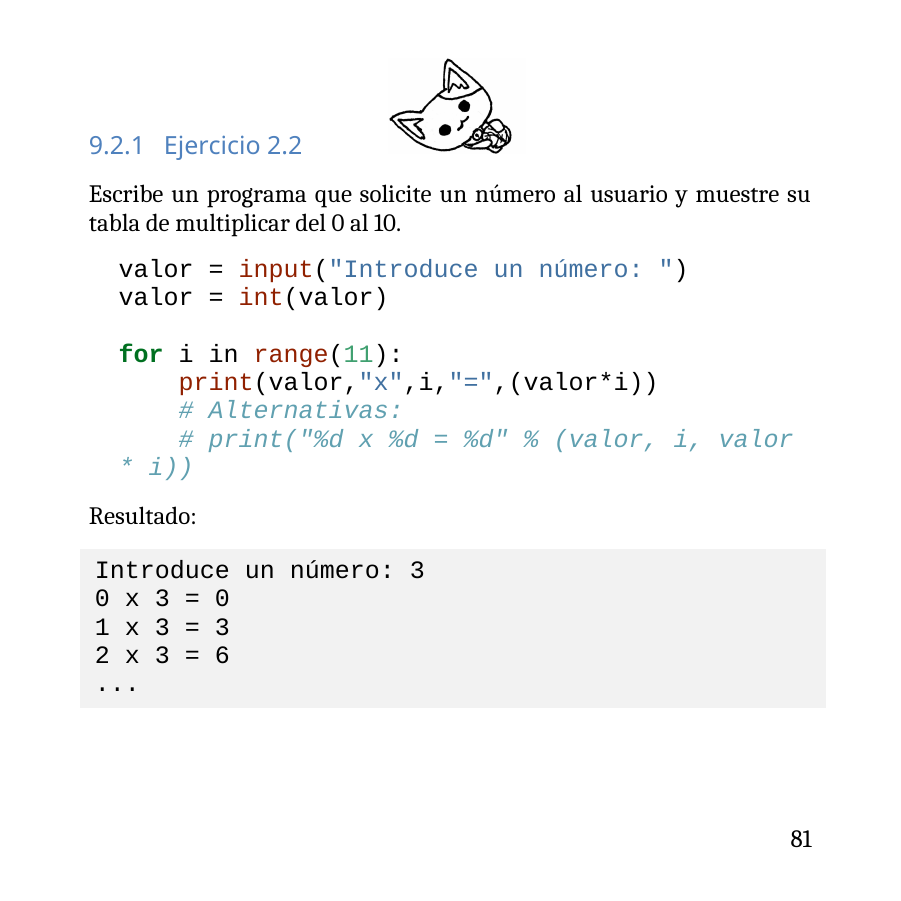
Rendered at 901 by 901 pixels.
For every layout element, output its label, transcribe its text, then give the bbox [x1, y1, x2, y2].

text Escribe un programa que solicite un número al usuario y muestre su tabla de multiplicar del 0 al 10. [89, 180, 811, 238]
text Introduce un número: 3 0 x 3 = 0 1 x 3 = 3 2 x 3 = 6 ... [86, 556, 820, 701]
text Resultado: [89, 502, 811, 531]
picture [388, 58, 526, 154]
subtitle Ejercicio 2.2 [89, 127, 811, 161]
text valor = input("Introduce un número: ") valor = int(valor) for i in range(11): print(valor,"x",i,"=",(valor*i)) # Alternativas: # print("%d x %d = %d" % (valor, i, valor * i)) [118, 256, 811, 483]
